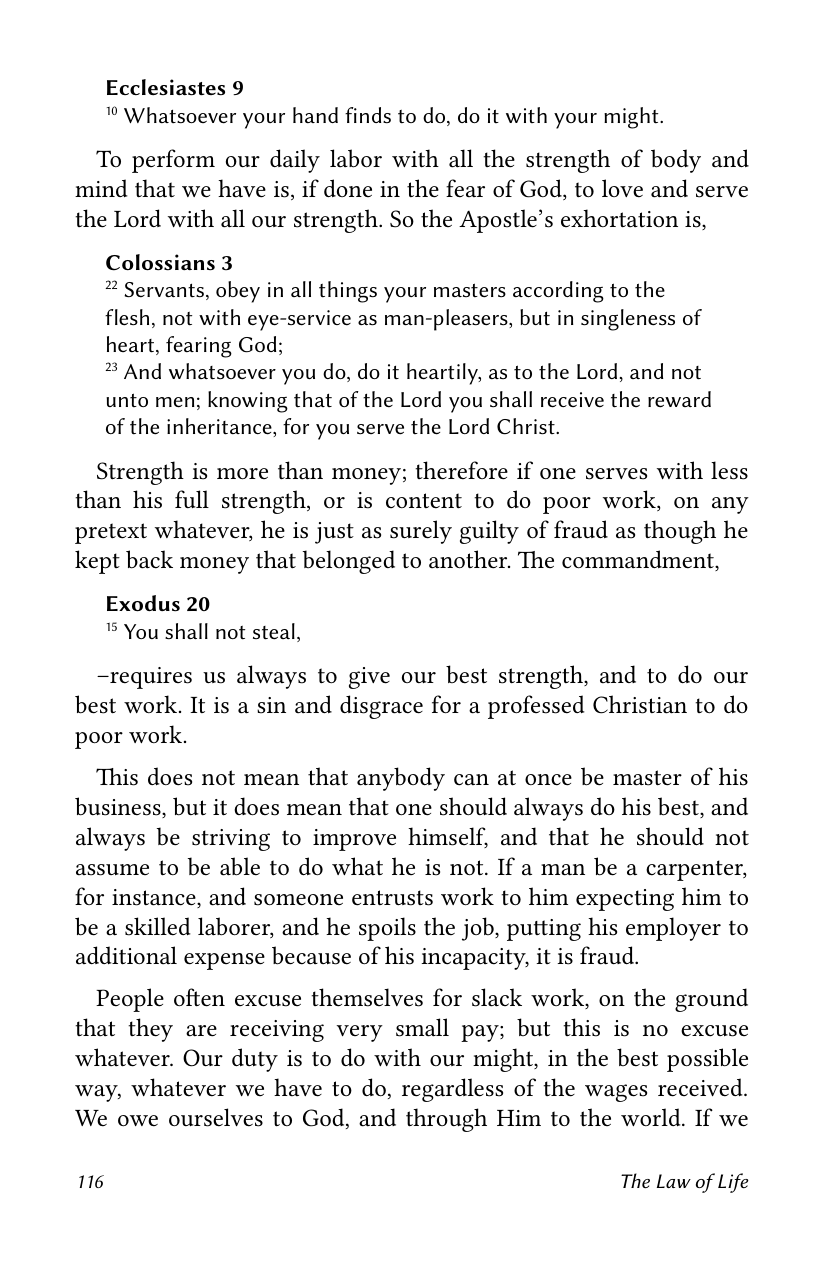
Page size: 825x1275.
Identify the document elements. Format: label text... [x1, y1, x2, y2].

text To perform our daily labor with all the strength of body and mind that we have is, if done in the fear of God, to love and serve the Lord with all our strength. So the Apostle’s exhortation is, [75, 145, 750, 233]
text 15 You shall not steal, [105, 619, 720, 645]
text This does not mean that anybody can at once be master of his business, but it does mean that one should always do his best, and always be striving to improve himself, and that he should not assume to be able to do what he is not. If a man be a carpenter, for instance, and someone entrusts work to him expecting him to be a skilled laborer, and he spoils the job, putting his employer to additional expense because of his incapacity, it is fraud. [75, 763, 750, 971]
text Strength is more than money; therefore if one serves with less than his full strength, or is content to do poor work, on any pretext whatever, he is just as surely guilty of fraud as though he kept back money that belonged to another. The commandment, [75, 457, 750, 575]
text 22 Servants, obey in all things your masters according to the flesh, not with eye-service as man-pleasers, but in singleness of heart, fearing God; [105, 277, 720, 358]
text 23 And whatsoever you do, do it heartily, as to the Lord, and not unto men; knowing that of the Lord you shall receive the reward of the inheritance, for you serve the Lord Christ. [105, 359, 720, 440]
text Colossians 3 [105, 250, 750, 276]
text People often excuse themselves for slack work, on the ground that they are receiving very small pay; but this is no excuse whatever. Our duty is to do with our might, in the best possible way, whatever we have to do, regardless of the wages received. We owe ourselves to God, and through Him to the world. If we [75, 984, 750, 1132]
text Exodus 20 [105, 591, 750, 617]
text –requires us always to give our best strength, and to do our best work. It is a sin and disgrace for a professed Christian to do poor work. [75, 661, 750, 749]
text Ecclesiastes 9 [105, 75, 750, 101]
text 10 Whatsoever your hand finds to do, do it with your might. [105, 103, 720, 129]
